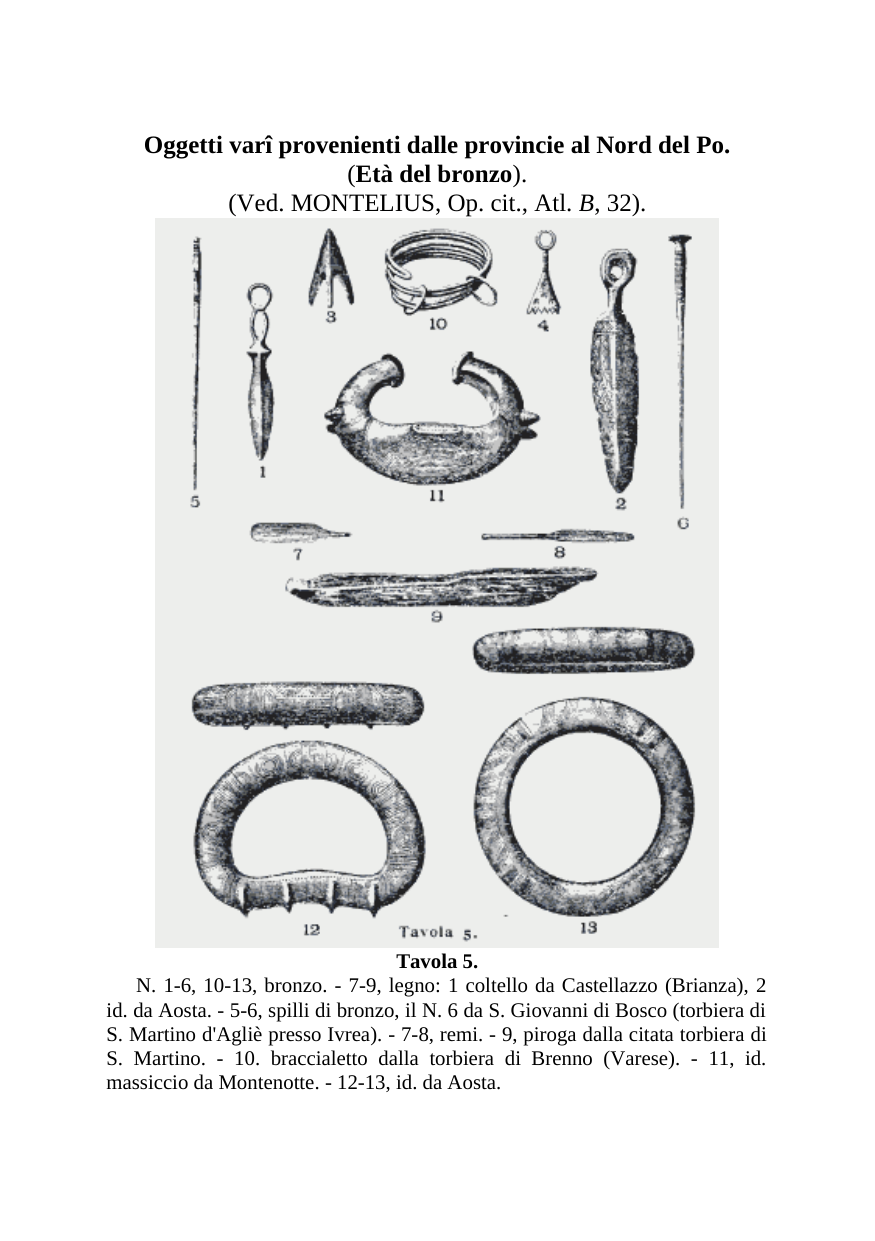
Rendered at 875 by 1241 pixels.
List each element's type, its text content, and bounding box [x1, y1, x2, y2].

text N. 1-6, 10-13, bronzo. - 7-9, legno: 1 coltello da Castellazzo (Brianza), 2 id. da Aosta. - 5-6, spilli di bronzo, il N. 6 da S. Giovanni di Bosco (torbiera di S. Martino d'Agliè presso Ivrea). - 7-8, remi. - 9, piroga dalla citata torbiera di S. Martino. - 10. braccialetto dalla torbiera di Brenno (Varese). - 11, id. massiccio da Montenotte. - 12-13, id. da Aosta. [106, 973, 768, 1094]
text Oggetti varî provenienti dalle provincie al Nord del Po. [106, 130, 768, 159]
picture [155, 218, 719, 948]
text (Età del bronzo). [106, 159, 768, 188]
text (Ved. MONTELIUS, Op. cit., Atl. B, 32). [106, 188, 768, 217]
text Tavola 5. [106, 949, 768, 973]
